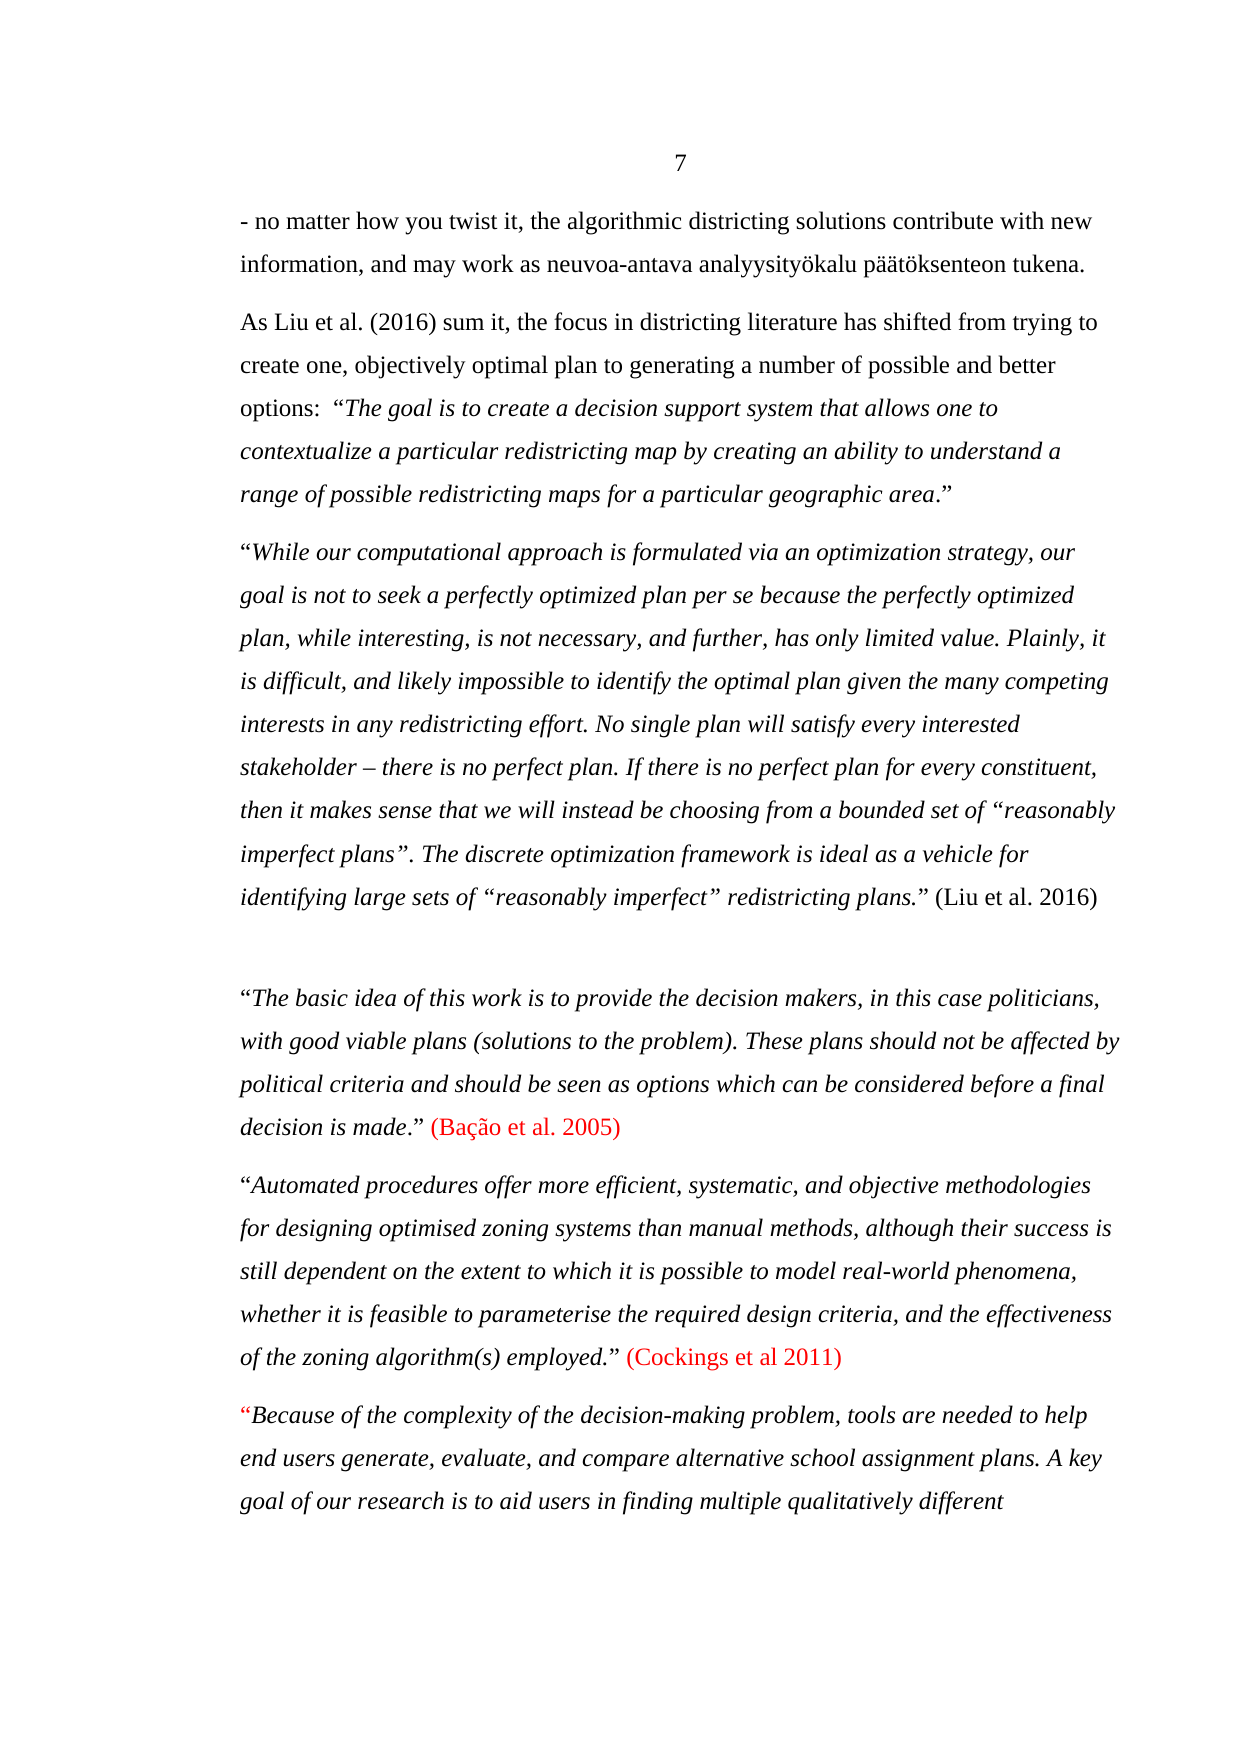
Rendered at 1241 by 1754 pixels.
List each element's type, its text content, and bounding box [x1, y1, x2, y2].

text “The basic idea of this work is to provide the decision makers, in this case politicians, with good viable plans (solutions to the problem). These plans should not be affected by political criteria and should be seen as options which can be considered before a final decision is made.” (Bação et al. 2005) [240, 939, 1121, 1141]
text “While our computational approach is formulated via an optimization strategy, our goal is not to seek a perfectly optimized plan per se because the perfectly optimized plan, while interesting, is not necessary, and further, has only limited value. Plainly, it is difficult, and likely impossible to identify the optimal plan given the many competing interests in any redistricting effort. No single plan will satisfy every interested stakeholder – there is no perfect plan. If there is no perfect plan for every constituent, then it makes sense that we will instead be choosing from a bounded set of “reasonably imperfect plans”. The discrete optimization framework is ideal as a vehicle for identifying large sets of “reasonably imperfect” redistricting plans.” (Liu et al. 2016) [240, 537, 1121, 911]
text “Automated procedures offer more efficient, systematic, and objective methodologies for designing optimised zoning systems than manual methods, although their success is still dependent on the extent to which it is possible to model real-world phenomena, whether it is feasible to parameterise the required design criteria, and the effectiveness of the zoning algorithm(s) employed.” (Cockings et al 2011) [240, 1170, 1121, 1371]
text As Liu et al. (2016) sum it, the focus in districting literature has shifted from trying to create one, objectively optimal plan to generating a number of possible and better options: “The goal is to create a decision support system that allows one to contextualize a particular redistricting map by creating an ability to understand a range of possible redistricting maps for a particular geographic area.” [240, 307, 1121, 508]
text “Because of the complexity of the decision-making problem, tools are needed to help end users generate, evaluate, and compare alternative school assignment plans. A key goal of our research is to aid users in finding multiple qualitatively different [240, 1400, 1121, 1515]
text - no matter how you twist it, the algorithmic districting solutions contribute with new information, and may work as neuvoa-antava analyysityökalu päätöksenteon tukena. [240, 206, 1121, 278]
